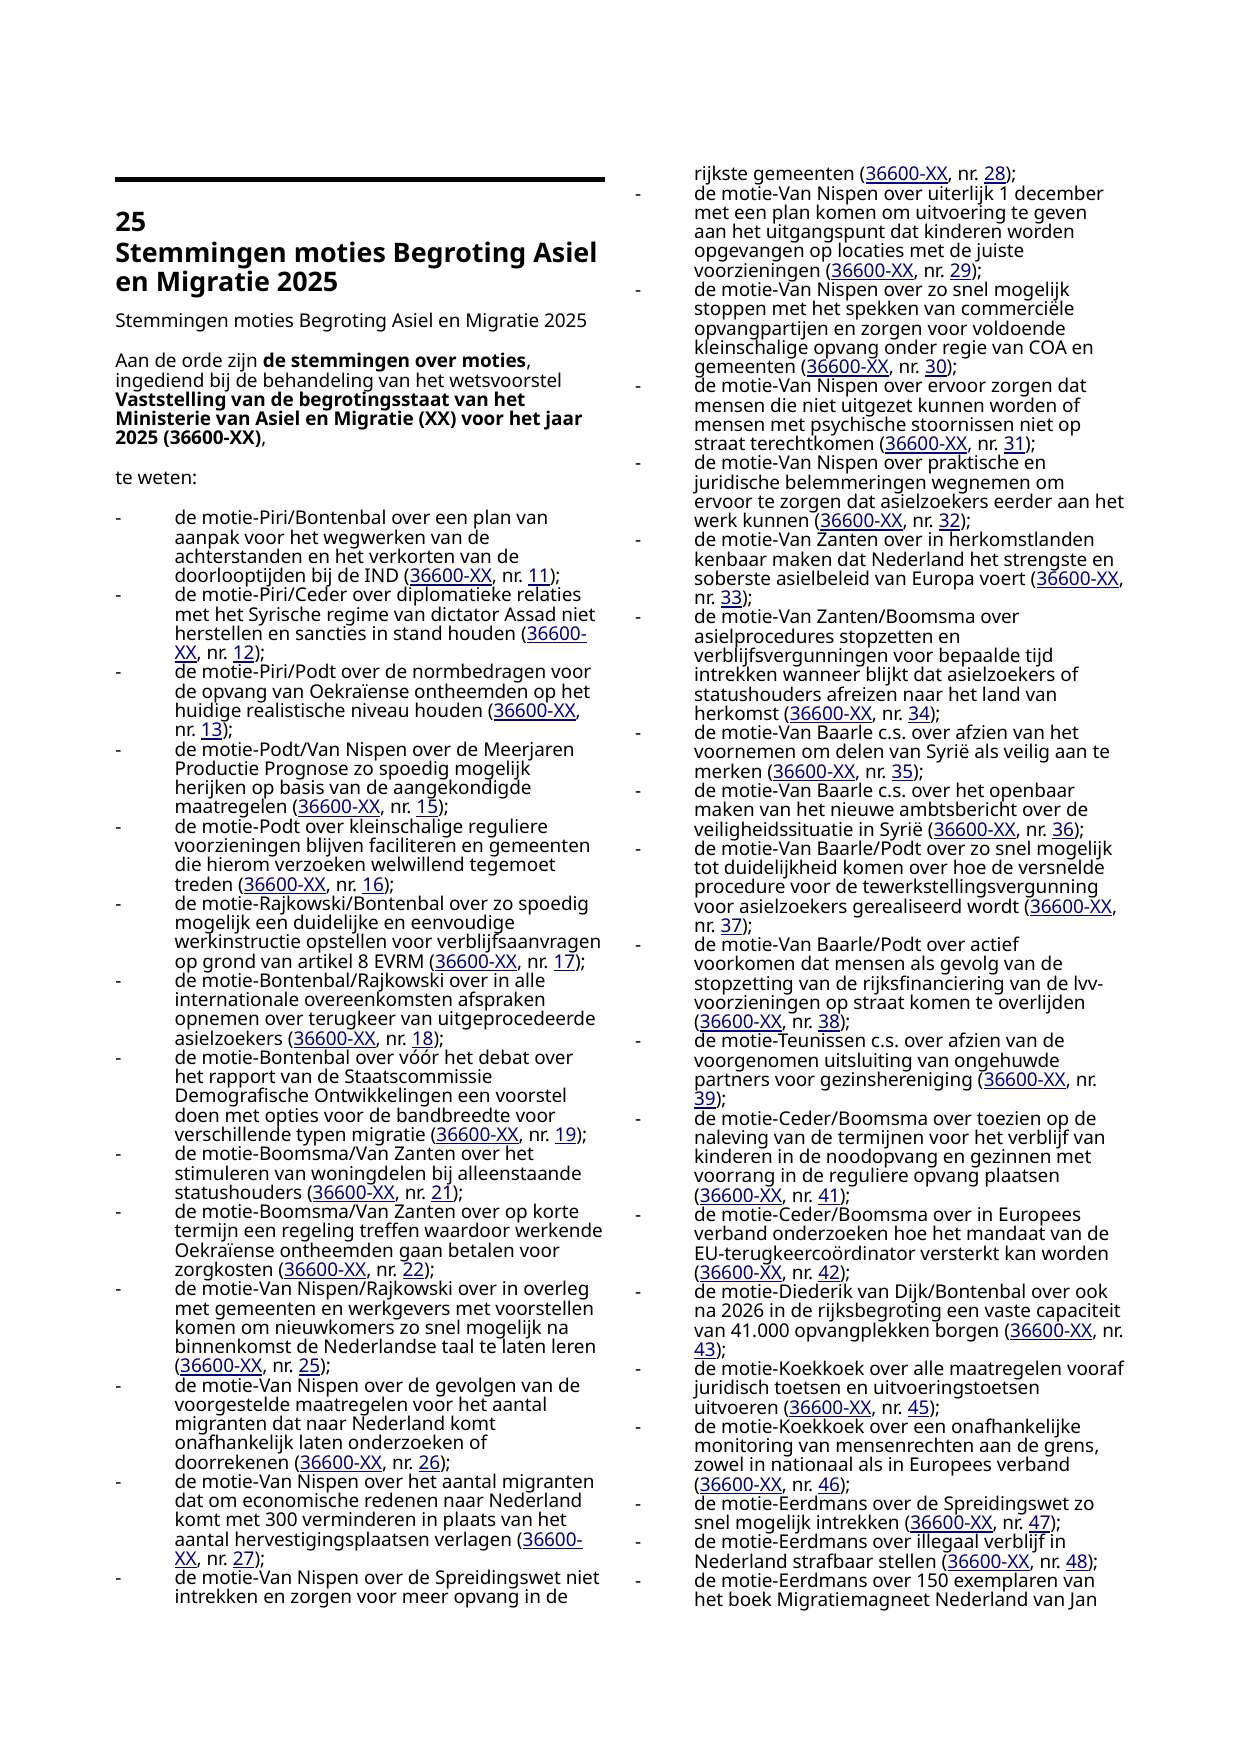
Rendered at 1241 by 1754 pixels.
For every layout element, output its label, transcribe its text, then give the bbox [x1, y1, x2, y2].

list de motie-Van Zanten/Boomsma over asielprocedures stopzetten en verblijfsvergunningen voor bepaalde tijd intrekken wanneer blijkt dat asielzoekers of statushouders afreizen naar het land van herkomst (36600-XX, nr. 34); [635, 608, 1125, 724]
list de motie-Piri/Podt over de normbedragen voor de opvang van Oekraïense ontheemden op het huidige realistische niveau houden (36600-XX, nr. 13); [115, 663, 605, 741]
list de motie-Boomsma/Van Zanten over op korte termijn een regeling treffen waardoor werkende Oekraïense ontheemden gaan betalen voor zorgkosten (36600-XX, nr. 22); [115, 1203, 605, 1280]
list de motie-Piri/Bontenbal over een plan van aanpak voor het wegwerken van de achterstanden en het verkorten van de doorlooptijden bij de IND (36600-XX, nr. 11); [115, 509, 605, 586]
list de motie-Diederik van Dijk/Bontenbal over ook na 2026 in de rijksbegroting een vaste capaciteit van 41.000 opvangplekken borgen (36600-XX, nr. 43); [635, 1283, 1125, 1360]
text Stemmingen moties Begroting Asiel en Migratie 2025 [115, 312, 605, 332]
list de motie-Bontenbal over vóór het debat over het rapport van de Staatscommissie Demografische Ontwikkelingen een voorstel doen met opties voor de bandbreedte voor verschillende typen migratie (36600-XX, nr. 19); [115, 1049, 605, 1145]
list de motie-Ceder/Boomsma over toezien op de naleving van de termijnen voor het verblijf van kinderen in de noodopvang en gezinnen met voorrang in de reguliere opvang plaatsen (36600-XX, nr. 41); [635, 1109, 1125, 1206]
list de motie-Podt/Van Nispen over de Meerjaren Productie Prognose zo spoedig mogelijk herijken op basis van de aangekondigde maatregelen (36600-XX, nr. 15); [115, 741, 605, 818]
list de motie-Van Nispen over de gevolgen van de voorgestelde maatregelen voor het aantal migranten dat naar Nederland komt onafhankelijk laten onderzoeken of doorrekenen (36600-XX, nr. 26); [115, 1377, 605, 1473]
list de motie-Van Baarle c.s. over het openbaar maken van het nieuwe ambtsbericht over de veiligheidssituatie in Syrië (36600-XX, nr. 36); [635, 782, 1125, 840]
list de motie-Van Nispen/Rajkowski over in overleg met gemeenten en werkgevers met voorstellen komen om nieuwkomers zo snel mogelijk na binnenkomst de Nederlandse taal te laten leren (36600-XX, nr. 25); [115, 1280, 605, 1377]
list de motie-Koekkoek over alle maatregelen vooraf juridisch toetsen en uitvoeringstoetsen uitvoeren (36600-XX, nr. 45); [635, 1360, 1125, 1418]
text te weten: [115, 469, 605, 489]
list de motie-Van Nispen over uiterlijk 1 december met een plan komen om uitvoering te geven aan het uitgangspunt dat kinderen worden opgevangen op locaties met de juiste voorzieningen (36600-XX, nr. 29); [635, 184, 1125, 281]
list de motie-Boomsma/Van Zanten over het stimuleren van woningdelen bij alleenstaande statushouders (36600-XX, nr. 21); [115, 1145, 605, 1203]
list de motie-Eerdmans over 150 exemplaren van het boek Migratiemagneet Nederland van Jan [635, 1572, 1125, 1611]
list de motie-Rajkowski/Bontenbal over zo spoedig mogelijk een duidelijke en eenvoudige werkinstructie opstellen voor verblijfsaanvragen op grond van artikel 8 EVRM (36600-XX, nr. 17); [115, 895, 605, 972]
text Stemmingen moties Begroting Asiel en Migratie 2025 [115, 239, 605, 312]
list de motie-Piri/Ceder over diplomatieke relaties met het Syrische regime van dictator Assad niet herstellen en sancties in stand houden (36600-XX, nr. 12); [115, 586, 605, 663]
list de motie-Van Nispen over het aantal migranten dat om economische redenen naar Nederland komt met 300 verminderen in plaats van het aantal hervestigingsplaatsen verlagen (36600-XX, nr. 27); [115, 1473, 605, 1569]
list de motie-Van Baarle c.s. over afzien van het voornemen om delen van Syrië als veilig aan te merken (36600-XX, nr. 35); [635, 724, 1125, 782]
list de motie-Van Nispen over ervoor zorgen dat mensen die niet uitgezet kunnen worden of mensen met psychische stoornissen niet op straat terechtkomen (36600-XX, nr. 31); [635, 377, 1125, 454]
list de motie-Koekkoek over een onafhankelijke monitoring van mensenrechten aan de grens, zowel in nationaal als in Europees verband (36600-XX, nr. 46); [635, 1418, 1125, 1495]
list de motie-Van Zanten over in herkomstlanden kenbaar maken dat Nederland het strengste en soberste asielbeleid van Europa voert (36600-XX, nr. 33); [635, 531, 1125, 608]
list de motie-Eerdmans over illegaal verblijf in Nederland strafbaar stellen (36600-XX, nr. 48); [635, 1533, 1125, 1572]
list de motie-Eerdmans over de Spreidingswet zo snel mogelijk intrekken (36600-XX, nr. 47); [635, 1495, 1125, 1533]
list de motie-Ceder/Boomsma over in Europees verband onderzoeken hoe het mandaat van de EU-terugkeercoördinator versterkt kan worden (36600-XX, nr. 42); [635, 1206, 1125, 1283]
text Aan de orde zijn de stemmingen over moties, ingediend bij de behandeling van het wetsvoorstel Vaststelling van de begrotingsstaat van het Ministerie van Asiel en Migratie (XX) voor het jaar 2025 (36600-XX), [115, 352, 605, 449]
list de motie-Bontenbal/Rajkowski over in alle internationale overeenkomsten afspraken opnemen over terugkeer van uitgeprocedeerde asielzoekers (36600-XX, nr. 18); [115, 972, 605, 1049]
list de motie-Podt over kleinschalige reguliere voorzieningen blijven faciliteren en gemeenten die hierom verzoeken welwillend tegemoet treden (36600-XX, nr. 16); [115, 818, 605, 895]
list de motie-Van Nispen over de Spreidingswet niet intrekken en zorgen voor meer opvang in de [115, 1569, 605, 1608]
list de motie-Van Baarle/Podt over zo snel mogelijk tot duidelijkheid komen over hoe de versnelde procedure voor de tewerkstellingsvergunning voor asielzoekers gerealiseerd wordt (36600-XX, nr. 37); [635, 840, 1125, 936]
text 25 [115, 203, 605, 239]
list rijkste gemeenten (36600-XX, nr. 28); [635, 165, 1125, 184]
list de motie-Teunissen c.s. over afzien van de voorgenomen uitsluiting van ongehuwde partners voor gezinshereniging (36600-XX, nr. 39); [635, 1032, 1125, 1109]
list de motie-Van Baarle/Podt over actief voorkomen dat mensen als gevolg van de stopzetting van de rijksfinanciering van de lvv-voorzieningen op straat komen te overlijden (36600-XX, nr. 38); [635, 936, 1125, 1032]
list de motie-Van Nispen over zo snel mogelijk stoppen met het spekken van commerciële opvangpartijen en zorgen voor voldoende kleinschalige opvang onder regie van COA en gemeenten (36600-XX, nr. 30); [635, 281, 1125, 377]
list de motie-Van Nispen over praktische en juridische belemmeringen wegnemen om ervoor te zorgen dat asielzoekers eerder aan het werk kunnen (36600-XX, nr. 32); [635, 454, 1125, 531]
